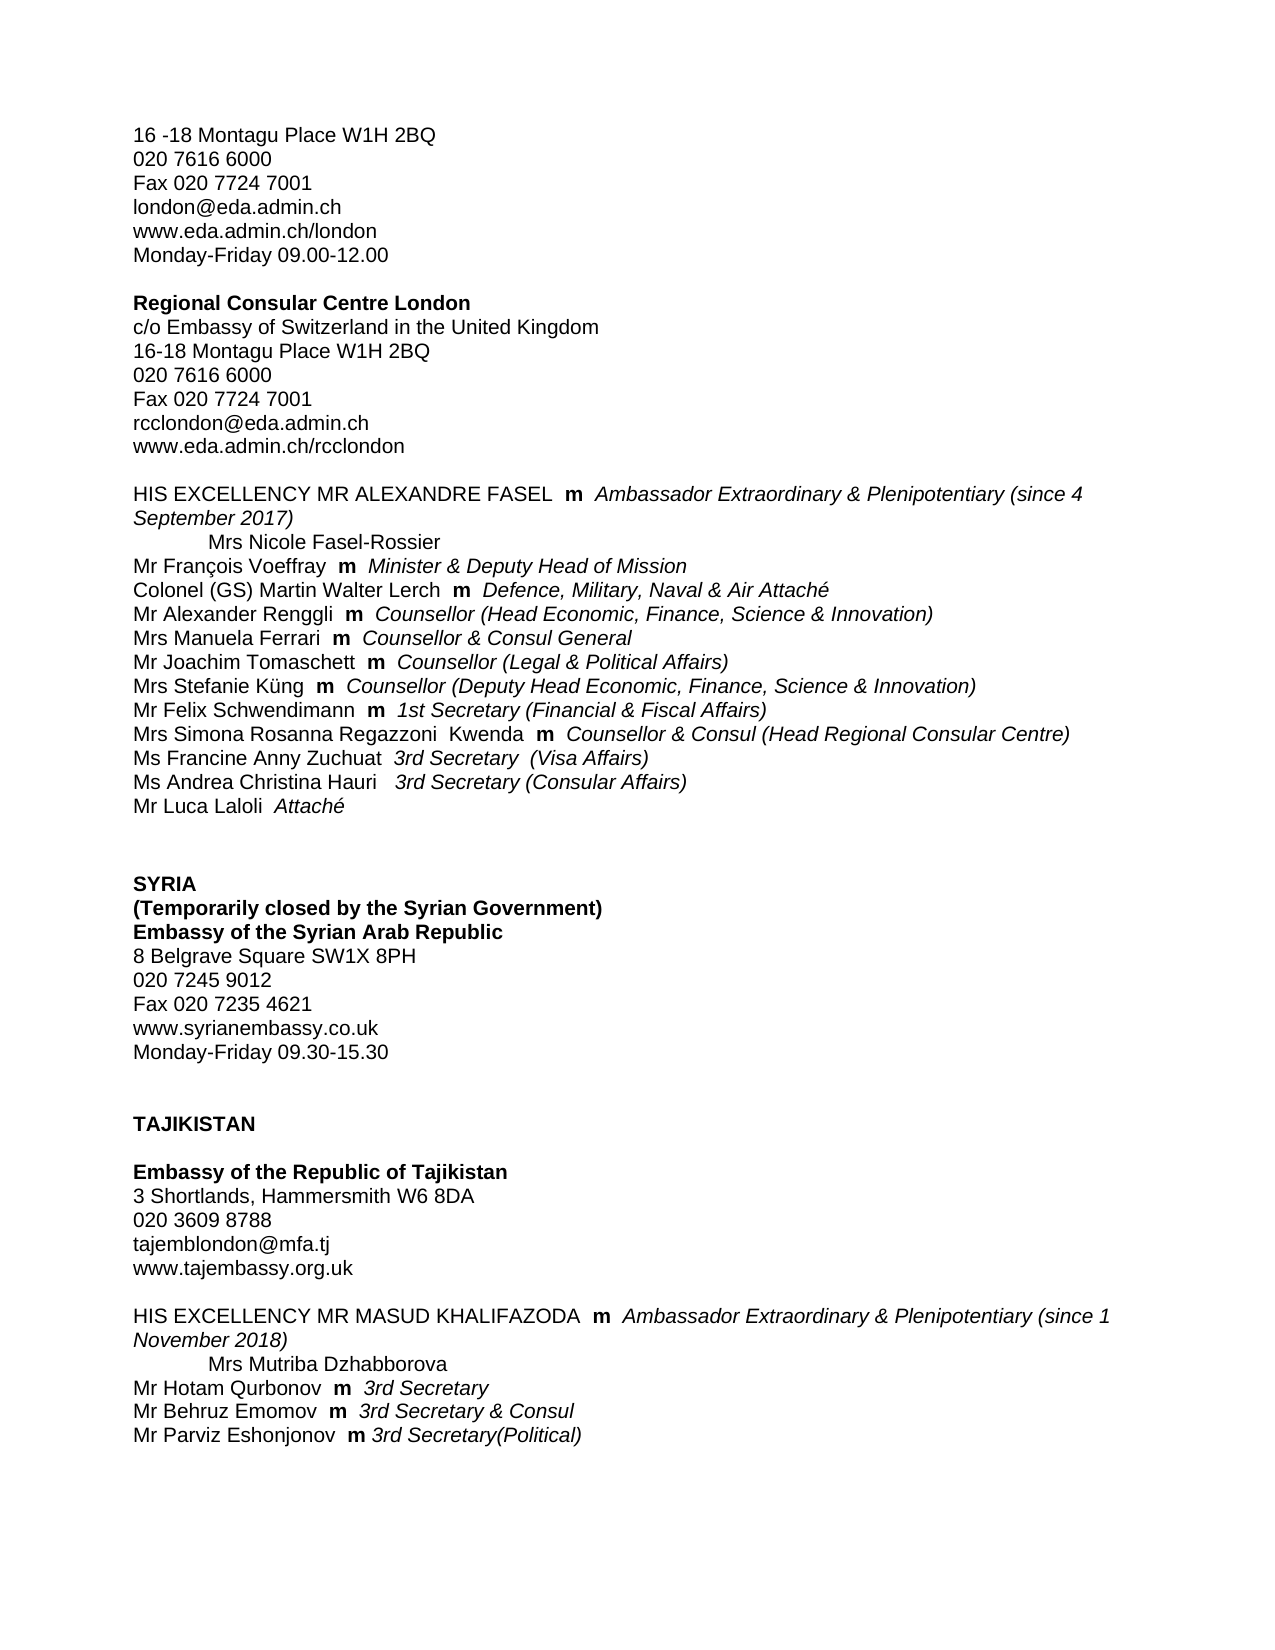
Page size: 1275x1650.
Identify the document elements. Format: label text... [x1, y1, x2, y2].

text Mr Behruz Emomov m 3rd Secretary & Consul [133, 1399, 1181, 1423]
text TAJIKISTAN [133, 1112, 1181, 1136]
text Mrs Simona Rosanna Regazzoni Kwenda m Counsellor & Consul (Head Regional Consular Centre) [133, 722, 1181, 746]
text Fax 020 7724 7001 [133, 171, 1181, 195]
text www.syrianembassy.co.uk [133, 1016, 1181, 1040]
text Monday-Friday 09.00-12.00 [133, 243, 1181, 267]
text tajemblondon@mfa.tj [133, 1232, 1181, 1256]
text Ms Andrea Christina Hauri 3rd Secretary (Consular Affairs) [133, 770, 1181, 794]
text Fax 020 7724 7001 [133, 386, 1181, 410]
text Mr Luca Laloli Attaché [133, 794, 1181, 818]
text c/o Embassy of Switzerland in the United Kingdom [133, 314, 1181, 338]
text Fax 020 7235 4621 [133, 992, 1181, 1016]
text HIS EXCELLENCY MR MASUD KHALIFAZODA m Ambassador Extraordinary & Plenipotentiary (since 1 November 2018) [133, 1303, 1181, 1351]
subtitle SYRIA [133, 872, 1181, 896]
text Mr Felix Schwendimann m 1st Secretary (Financial & Fiscal Affairs) [133, 698, 1181, 722]
text 020 3609 8788 [133, 1208, 1181, 1232]
text Regional Consular Centre London [133, 291, 1181, 314]
text (Temporarily closed by the Syrian Government) [133, 896, 1181, 920]
text Mr Hotam Qurbonov m 3rd Secretary [133, 1375, 1181, 1399]
text 020 7245 9012 [133, 968, 1181, 992]
text Mrs Mutriba Dzhabborova [133, 1351, 1181, 1375]
text www.eda.admin.ch/london [133, 219, 1181, 243]
text Mrs Nicole Fasel-Rossier [133, 530, 1181, 554]
text 020 7616 6000 [133, 362, 1181, 386]
text rcclondon@eda.admin.ch [133, 410, 1181, 434]
text www.tajembassy.org.uk [133, 1256, 1181, 1279]
text Mr François Voeffray m Minister & Deputy Head of Mission [133, 554, 1181, 578]
text Monday-Friday 09.30-15.30 [133, 1040, 1181, 1064]
text Embassy of the Syrian Arab Republic [133, 920, 1181, 944]
text london@eda.admin.ch [133, 195, 1181, 219]
text 16 -18 Montagu Place W1H 2BQ [133, 123, 1181, 147]
text HIS EXCELLENCY MR ALEXANDRE FASEL m Ambassador Extraordinary & Plenipotentiary (since 4 September 2017) [133, 482, 1181, 530]
text Mr Joachim Tomaschett m Counsellor (Legal & Political Affairs) [133, 650, 1181, 674]
text Mr Alexander Renggli m Counsellor (Head Economic, Finance, Science & Innovation) [133, 602, 1181, 626]
text Mrs Stefanie Küng m Counsellor (Deputy Head Economic, Finance, Science & Innovation) [133, 674, 1181, 698]
text 3 Shortlands, Hammersmith W6 8DA [133, 1184, 1181, 1208]
text 020 7616 6000 [133, 147, 1181, 171]
text www.eda.admin.ch/rcclondon [133, 434, 1181, 458]
text 16-18 Montagu Place W1H 2BQ [133, 338, 1181, 362]
text Embassy of the Republic of Tajikistan [133, 1160, 1181, 1184]
text 8 Belgrave Square SW1X 8PH [133, 944, 1181, 968]
text Ms Francine Anny Zuchuat 3rd Secretary (Visa Affairs) [133, 746, 1181, 770]
text Mrs Manuela Ferrari m Counsellor & Consul General [133, 626, 1181, 650]
text Mr Parviz Eshonjonov m 3rd Secretary(Political) [133, 1423, 1181, 1447]
text Colonel (GS) Martin Walter Lerch m Defence, Military, Naval & Air Attaché [133, 578, 1181, 602]
